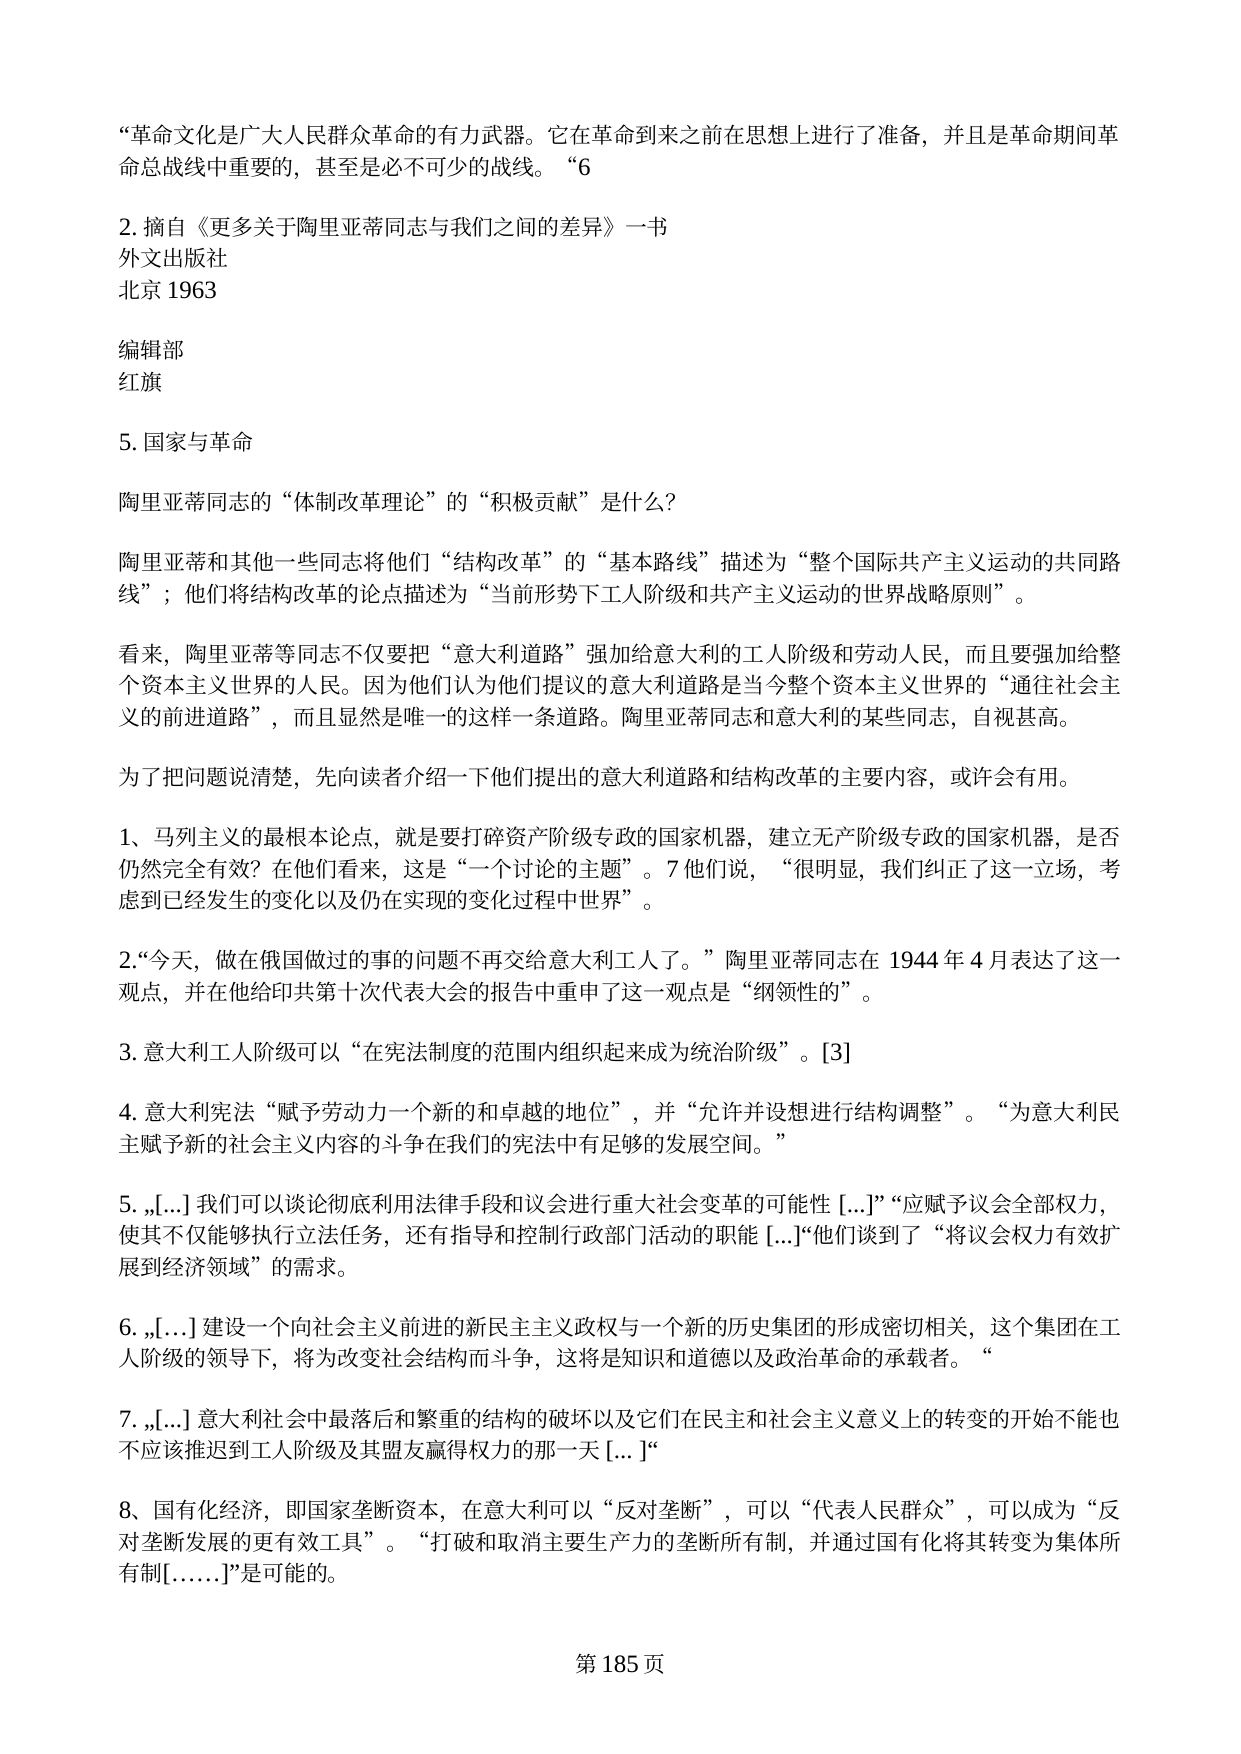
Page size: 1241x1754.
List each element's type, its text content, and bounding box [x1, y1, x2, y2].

text 5. „[...] 我们可以谈论彻底利用法律手段和议会进行重大社会变革的可能性 [...]” “应赋予议会全部权力，使其不仅能够执行立法任务，还有指导和控制行政部门活动的职能 [...]“他们谈到了“将议会权力有效扩展到经济领域”的需求。 [118, 1187, 1122, 1281]
text 外文出版社 [118, 242, 1122, 273]
text 1、马列主义的最根本论点，就是要打碎资产阶级专政的国家机器，建立无产阶级专政的国家机器，是否仍然完全有效？在他们看来，这是“一个讨论的主题”。7他们说，“很明显，我们纠正了这一立场，考虑到已经发生的变化以及仍在实现的变化过程中世界”。 [118, 820, 1122, 915]
text 2. 摘自《更多关于陶里亚蒂同志与我们之间的差异》一书 [118, 210, 1122, 242]
text 陶里亚蒂同志的“体制改革理论”的“积极贡献”是什么？ [118, 485, 1122, 517]
text 6. „[…] 建设一个向社会主义前进的新民主主义政权与一个新的历史集团的形成密切相关，这个集团在工人阶级的领导下，将为改变社会结构而斗争，这将是知识和道德以及政治革命的承载者。“ [118, 1310, 1122, 1373]
text “革命文化是广大人民群众革命的有力武器。它在革命到来之前在思想上进行了准备，并且是革命期间革命总战线中重要的，甚至是必不可少的战线。“6 [118, 118, 1122, 181]
text 红旗 [118, 365, 1122, 396]
text 7. „[...] 意大利社会中最落后和繁重的结构的破坏以及它们在民主和社会主义意义上的转变的开始不能也不应该推迟到工人阶级及其盟友赢得权力的那一天 [... ]“ [118, 1402, 1122, 1465]
text 2.“今天，做在俄国做过的事的问题不再交给意大利工人了。”陶里亚蒂同志在1944年4月表达了这一观点，并在他给印共第十次代表大会的报告中重申了这一观点是“纲领性的”。 [118, 943, 1122, 1006]
text 编辑部 [118, 333, 1122, 365]
text 3. 意大利工人阶级可以“在宪法制度的范围内组织起来成为统治阶级”。[3] [118, 1035, 1122, 1067]
text 看来，陶里亚蒂等同志不仅要把“意大利道路”强加给意大利的工人阶级和劳动人民，而且要强加给整个资本主义世界的人民。因为他们认为他们提议的意大利道路是当今整个资本主义世界的“通往社会主义的前进道路”，而且显然是唯一的这样一条道路。陶里亚蒂同志和意大利的某些同志，自视甚高。 [118, 637, 1122, 731]
text 陶里亚蒂和其他一些同志将他们“结构改革”的“基本路线”描述为“整个国际共产主义运动的共同路线”；他们将结构改革的论点描述为“当前形势下工人阶级和共产主义运动的世界战略原则”。 [118, 545, 1122, 608]
text 5. 国家与革命 [118, 425, 1122, 456]
text 4. 意大利宪法“赋予劳动力一个新的和卓越的地位”，并“允许并设想进行结构调整”。“为意大利民主赋予新的社会主义内容的斗争在我们的宪法中有足够的发展空间。” [118, 1095, 1122, 1158]
text 8、国有化经济，即国家垄断资本，在意大利可以“反对垄断”，可以“代表人民群众”，可以成为“反对垄断发展的更有效工具”。“打破和取消主要生产力的垄断所有制，并通过国有化将其转变为集体所有制[……]”是可能的。 [118, 1493, 1122, 1588]
text 为了把问题说清楚，先向读者介绍一下他们提出的意大利道路和结构改革的主要内容，或许会有用。 [118, 760, 1122, 792]
text 北京1963 [118, 273, 1122, 304]
